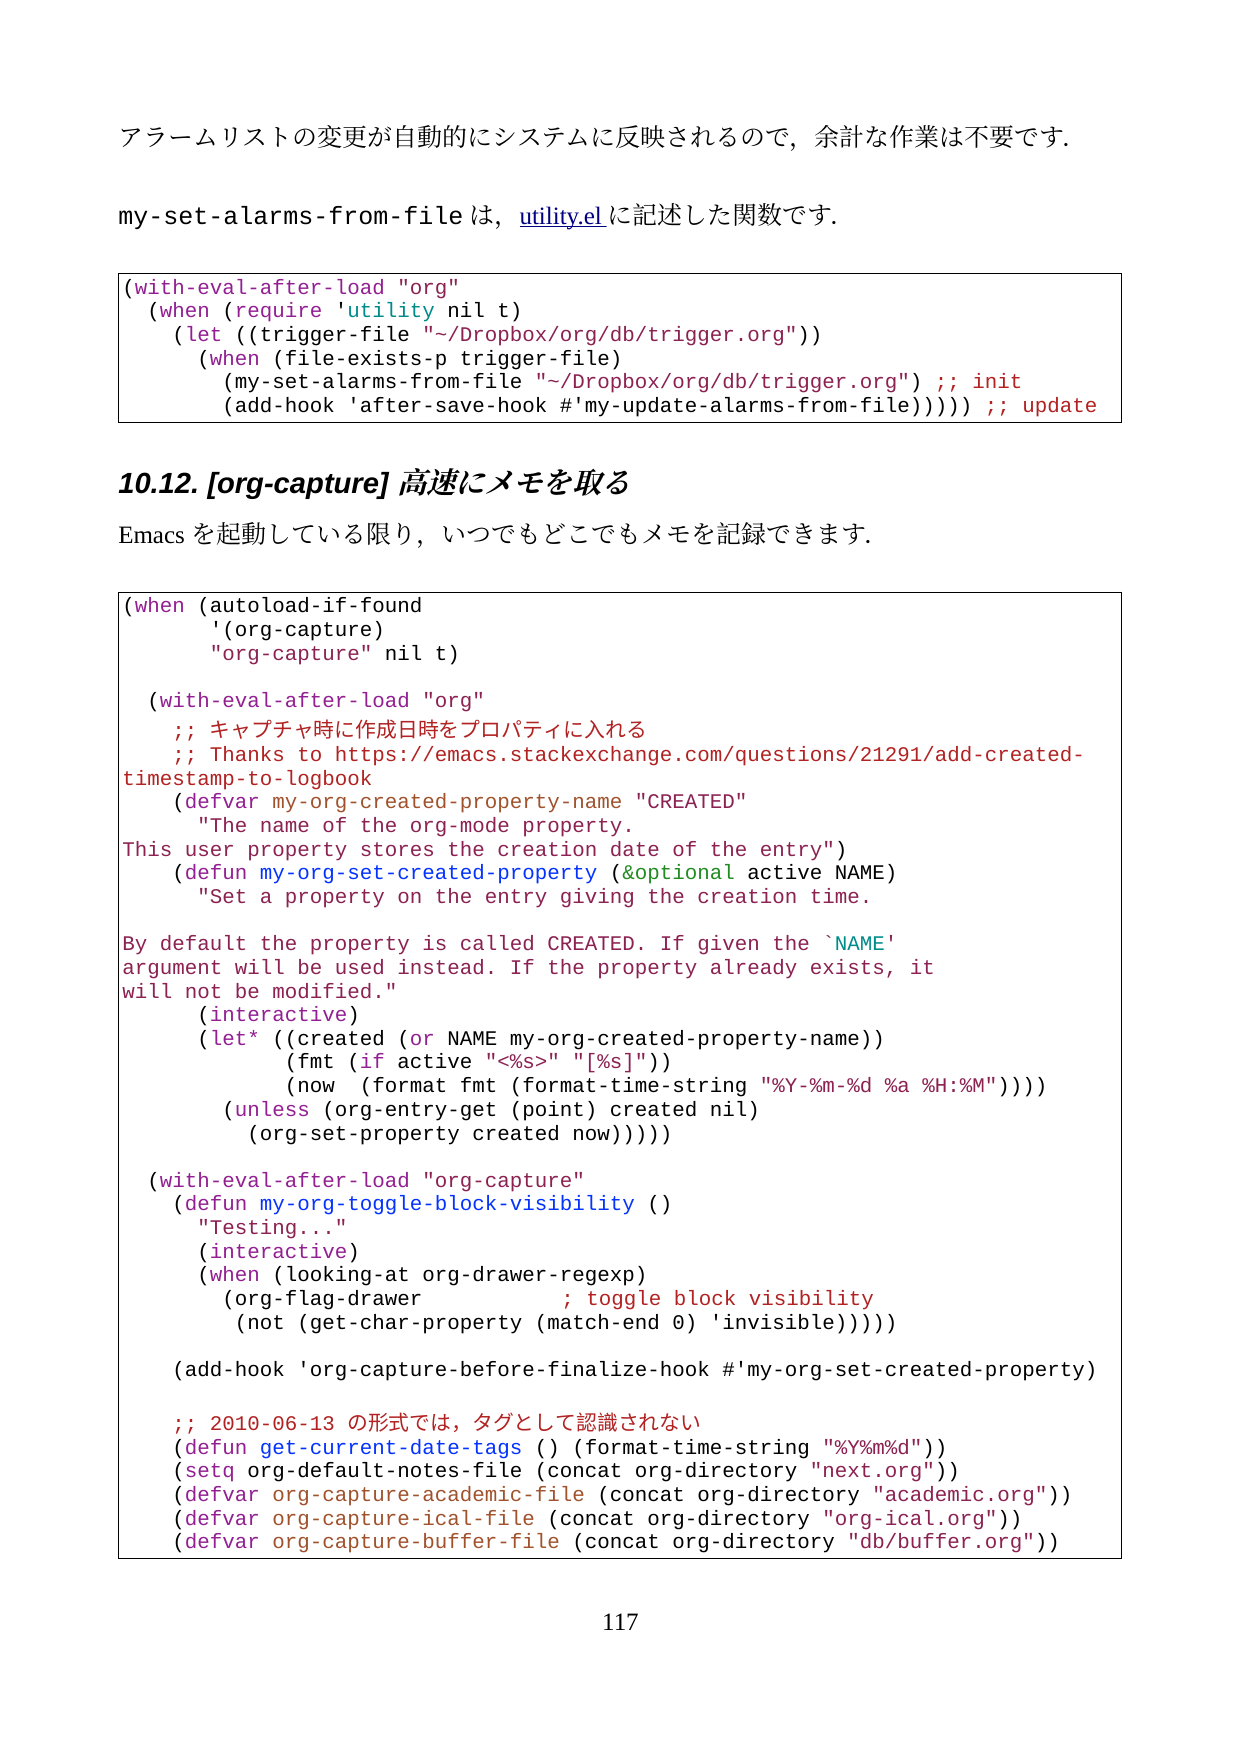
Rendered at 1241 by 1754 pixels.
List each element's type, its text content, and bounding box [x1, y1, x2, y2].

text (add-hook 'org-capture-before-finalize-hook #'my-org-set-created-property) [119, 1355, 1121, 1379]
text (when (looking-at org-drawer-regexp) [119, 1260, 1121, 1284]
text (when (file-exists-p trigger-file) [119, 344, 1121, 367]
text ;; Thanks to https://emacs.stackexchange.com/questions/21291/add-created-timestamp-to-logbook [119, 740, 1121, 787]
text (setq org-default-notes-file (concat org-directory "next.org")) [119, 1456, 1121, 1480]
text "The name of the org-mode property. [119, 811, 1121, 835]
text (defun get-current-date-tags () (format-time-string "%Y%m%d")) [119, 1433, 1121, 1456]
text ;; 2010-06-13 の形式では，タグとして認識されない [119, 1402, 1121, 1433]
text "org-capture" nil t) [119, 639, 1121, 662]
text (unless (org-entry-get (point) created nil) [119, 1095, 1121, 1118]
text (fmt (if active "<%s>" "[%s]")) [119, 1048, 1121, 1071]
text アラームリストの変更が自動的にシステムに反映されるので，余計な作業は不要です． [118, 118, 1122, 183]
text (defvar my-org-created-property-name "CREATED" [119, 787, 1121, 811]
text "Set a property on the entry giving the creation time. [119, 882, 1121, 906]
text (when (autoload-if-found [119, 593, 1121, 615]
text (interactive) [119, 1237, 1121, 1260]
text (with-eval-after-load "org" [119, 274, 1121, 296]
text "Testing..." [119, 1213, 1121, 1237]
text my-set-alarms-from-file は，utility.elに記述した関数です． [118, 195, 1122, 260]
text (my-set-alarms-from-file "~/Dropbox/org/db/trigger.org") ;; init [119, 367, 1121, 391]
text (let* ((created (or NAME my-org-created-property-name)) [119, 1024, 1121, 1048]
text By default the property is called CREATED. If given the `NAME' [119, 929, 1121, 953]
text (add-hook 'after-save-hook #'my-update-alarms-from-file))))) ;; update [119, 391, 1121, 422]
text (org-set-property created now))))) [119, 1118, 1121, 1142]
text Emacs を起動している限り，いつでもどこでもメモを記録できます． [118, 514, 1122, 579]
text (interactive) [119, 1000, 1121, 1024]
text will not be modified." [119, 977, 1121, 1000]
text (defvar org-capture-academic-file (concat org-directory "academic.org")) [119, 1480, 1121, 1504]
text (when (require 'utility nil t) [119, 296, 1121, 320]
text (org-flag-drawer ; toggle block visibility [119, 1284, 1121, 1308]
text (not (get-char-property (match-end 0) 'invisible))))) [119, 1308, 1121, 1331]
text (defun my-org-toggle-block-visibility () [119, 1189, 1121, 1213]
subtitle [org-capture] 高速にメモを取る [118, 460, 1122, 502]
text ;; キャプチャ時に作成日時をプロパティに入れる [119, 710, 1121, 740]
text (defun my-org-set-created-property (&optional active NAME) [119, 858, 1121, 882]
text (defvar org-capture-ical-file (concat org-directory "org-ical.org")) [119, 1504, 1121, 1527]
text (let ((trigger-file "~/Dropbox/org/db/trigger.org")) [119, 320, 1121, 344]
text (defvar org-capture-buffer-file (concat org-directory "db/buffer.org")) [119, 1527, 1121, 1558]
text argument will be used instead. If the property already exists, it [119, 953, 1121, 977]
text (now (format fmt (format-time-string "%Y-%m-%d %a %H:%M")))) [119, 1071, 1121, 1095]
text This user property stores the creation date of the entry") [119, 835, 1121, 858]
text (with-eval-after-load "org-capture" [119, 1166, 1121, 1189]
text '(org-capture) [119, 615, 1121, 639]
text (with-eval-after-load "org" [119, 686, 1121, 710]
